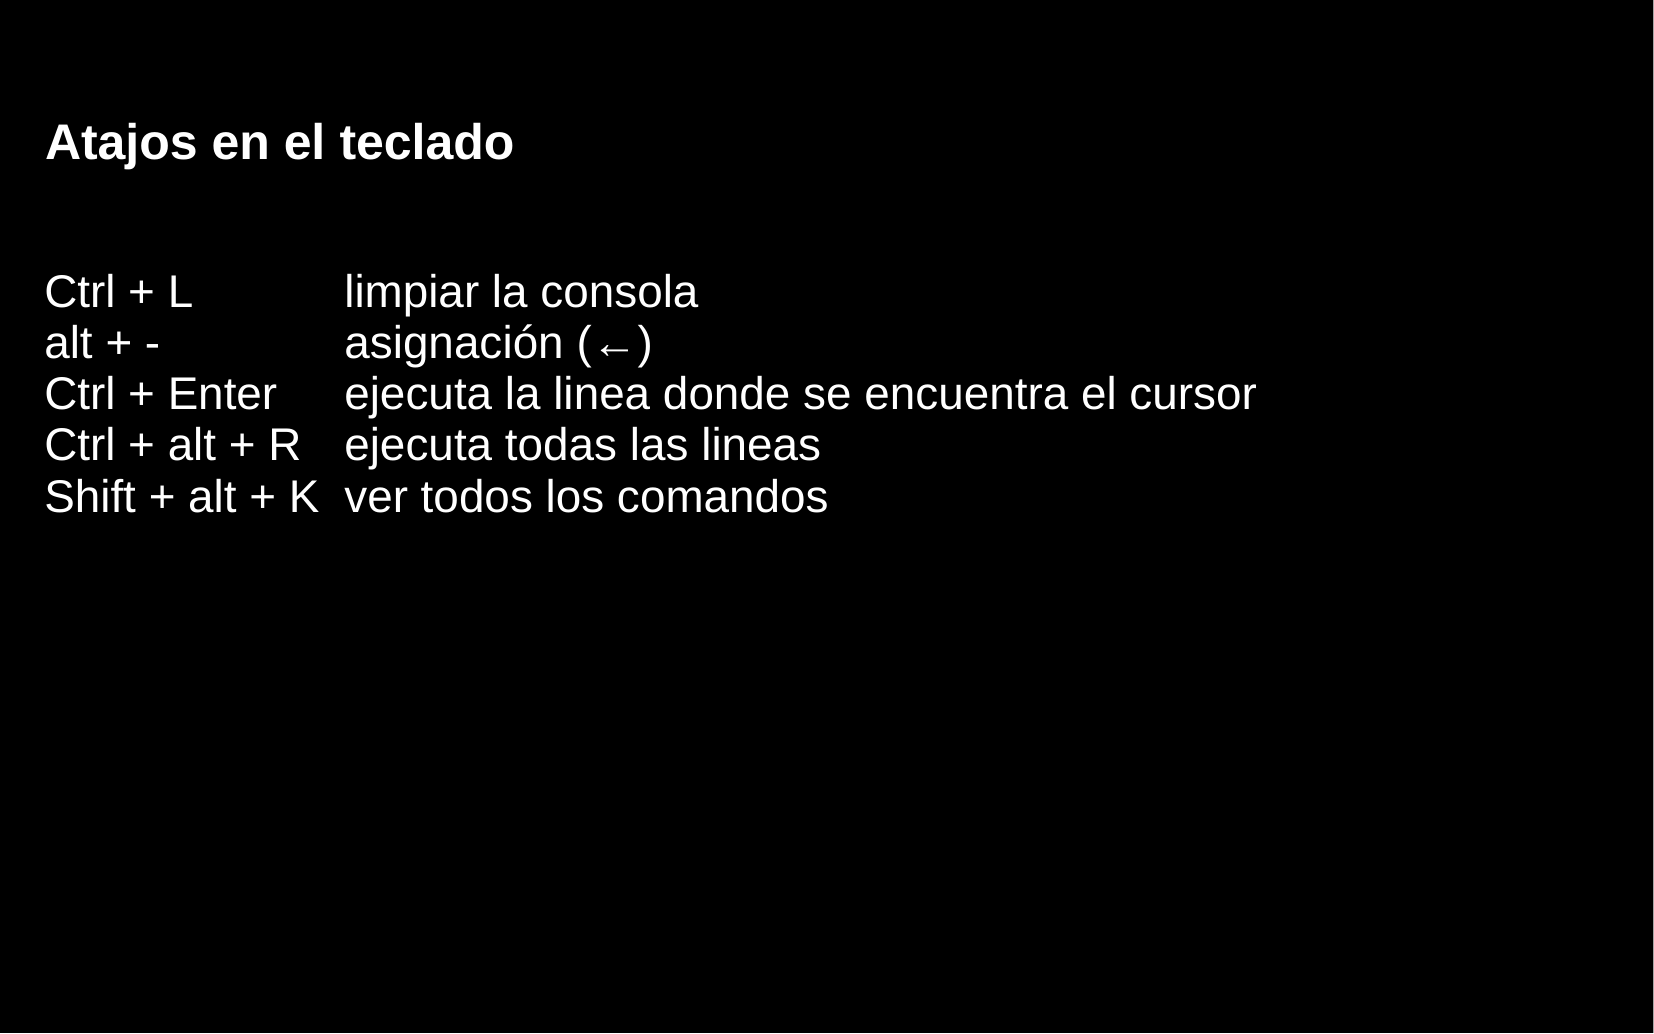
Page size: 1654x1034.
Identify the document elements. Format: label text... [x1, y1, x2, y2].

title Ctrl + L limpiar la consola alt + - asignación (←) Ctrl + Enter ejecuta la linea donde se encuentra el cursor Ctrl + alt + R ejecuta todas las lineas Shift + alt + K ver todos los comandos [44, 238, 1501, 601]
title Atajos en el teclado [45, 90, 1591, 196]
